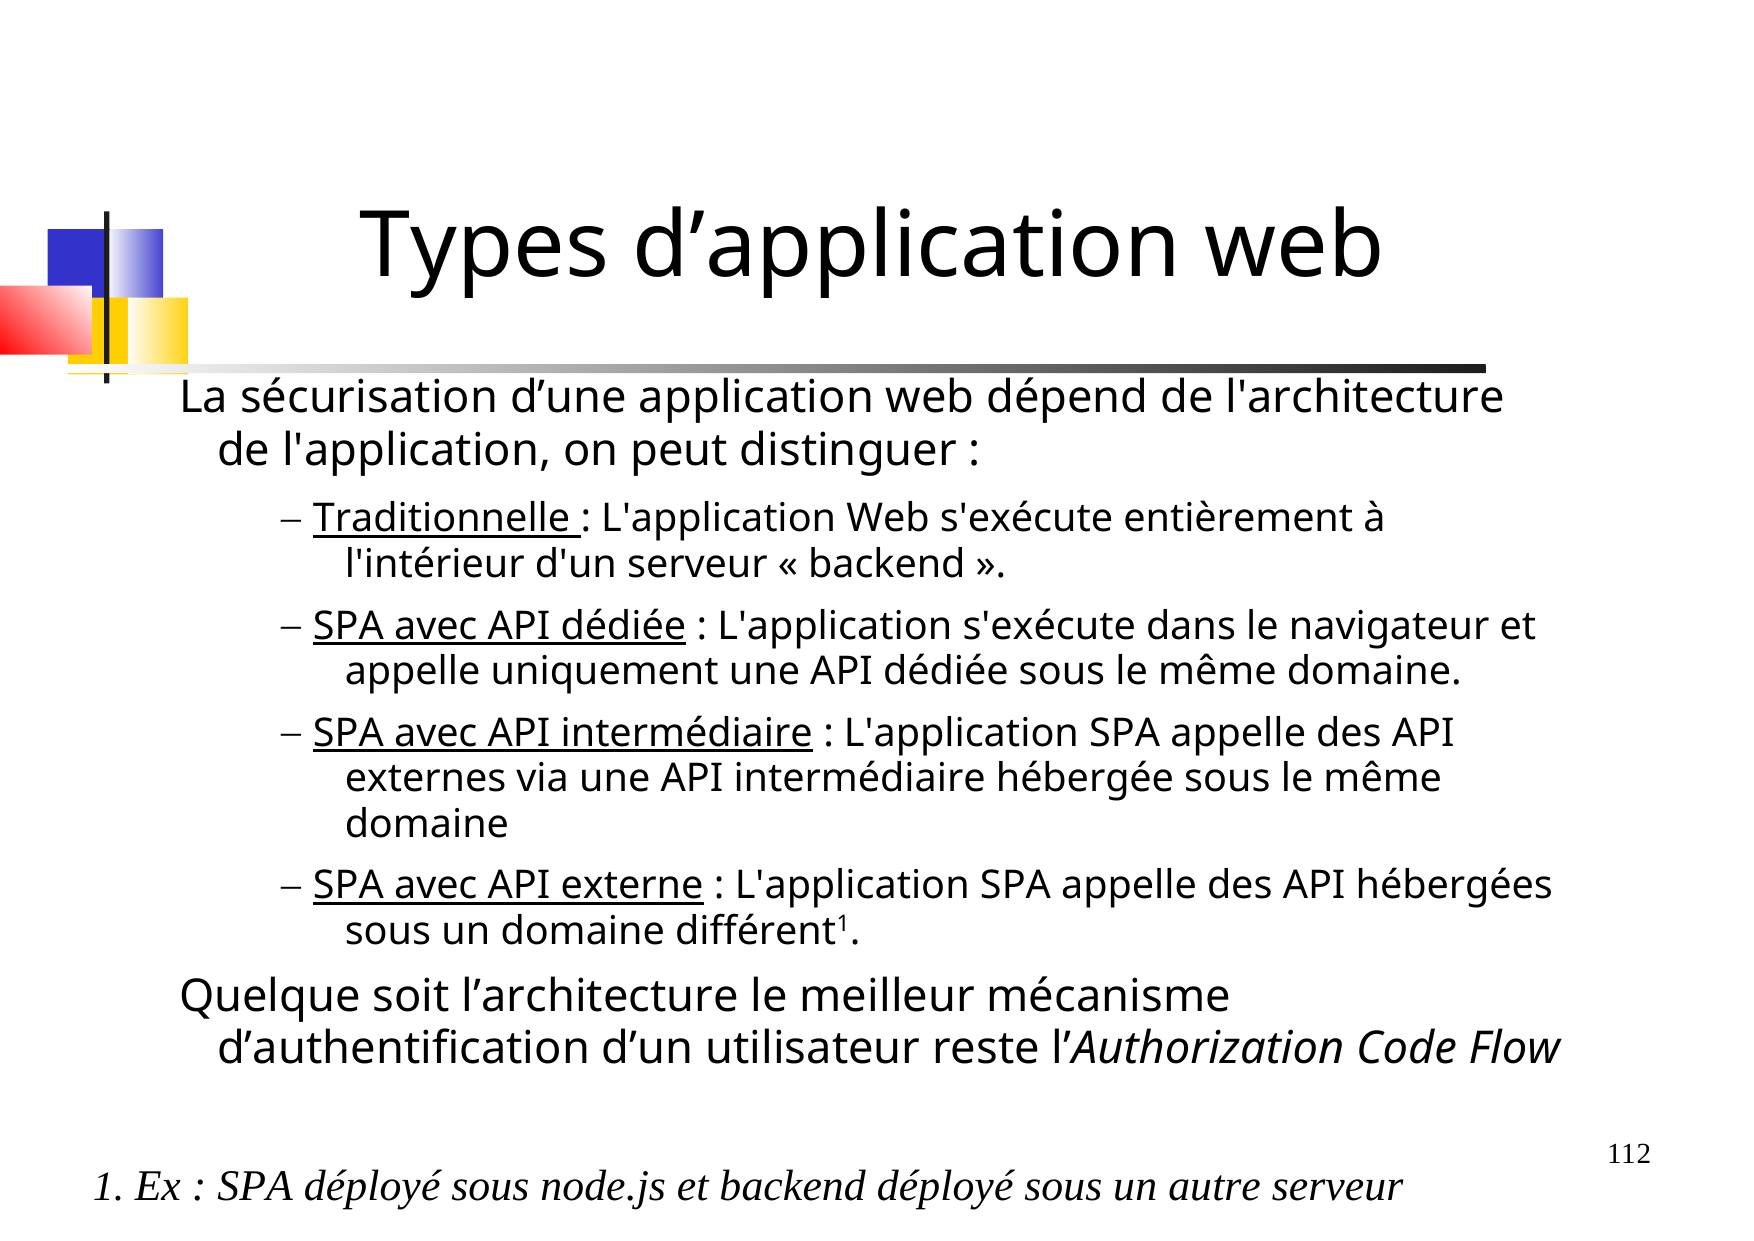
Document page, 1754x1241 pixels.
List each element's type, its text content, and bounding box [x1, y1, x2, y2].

title Types d’application web [179, 139, 1567, 351]
text_box 1. Ex : SPA déployé sous node.js et backend déployé sous un autre serveur [78, 1153, 1486, 1219]
list La sécurisation d’une application web dépend de l'architecture de l'application, on peut distinguer : Traditionnelle : L'application Web s'exécute entièrement à l'intérieur d'un serveur « backend ». SPA avec API dédiée : L'application s'exécute dans le navigateur et appelle uniquement une API dédiée sous le même domaine. SPA avec API intermédiaire : L'application SPA appelle des API externes via une API intermédiaire hébergée sous le même domaine SPA avec API externe : L'application SPA appelle des API hébergées sous un domaine différent1. Quelque soit l’architecture le meilleur mécanisme d’authentification d’un utilisateur reste l’Authorization Code Flow [179, 371, 1567, 1091]
